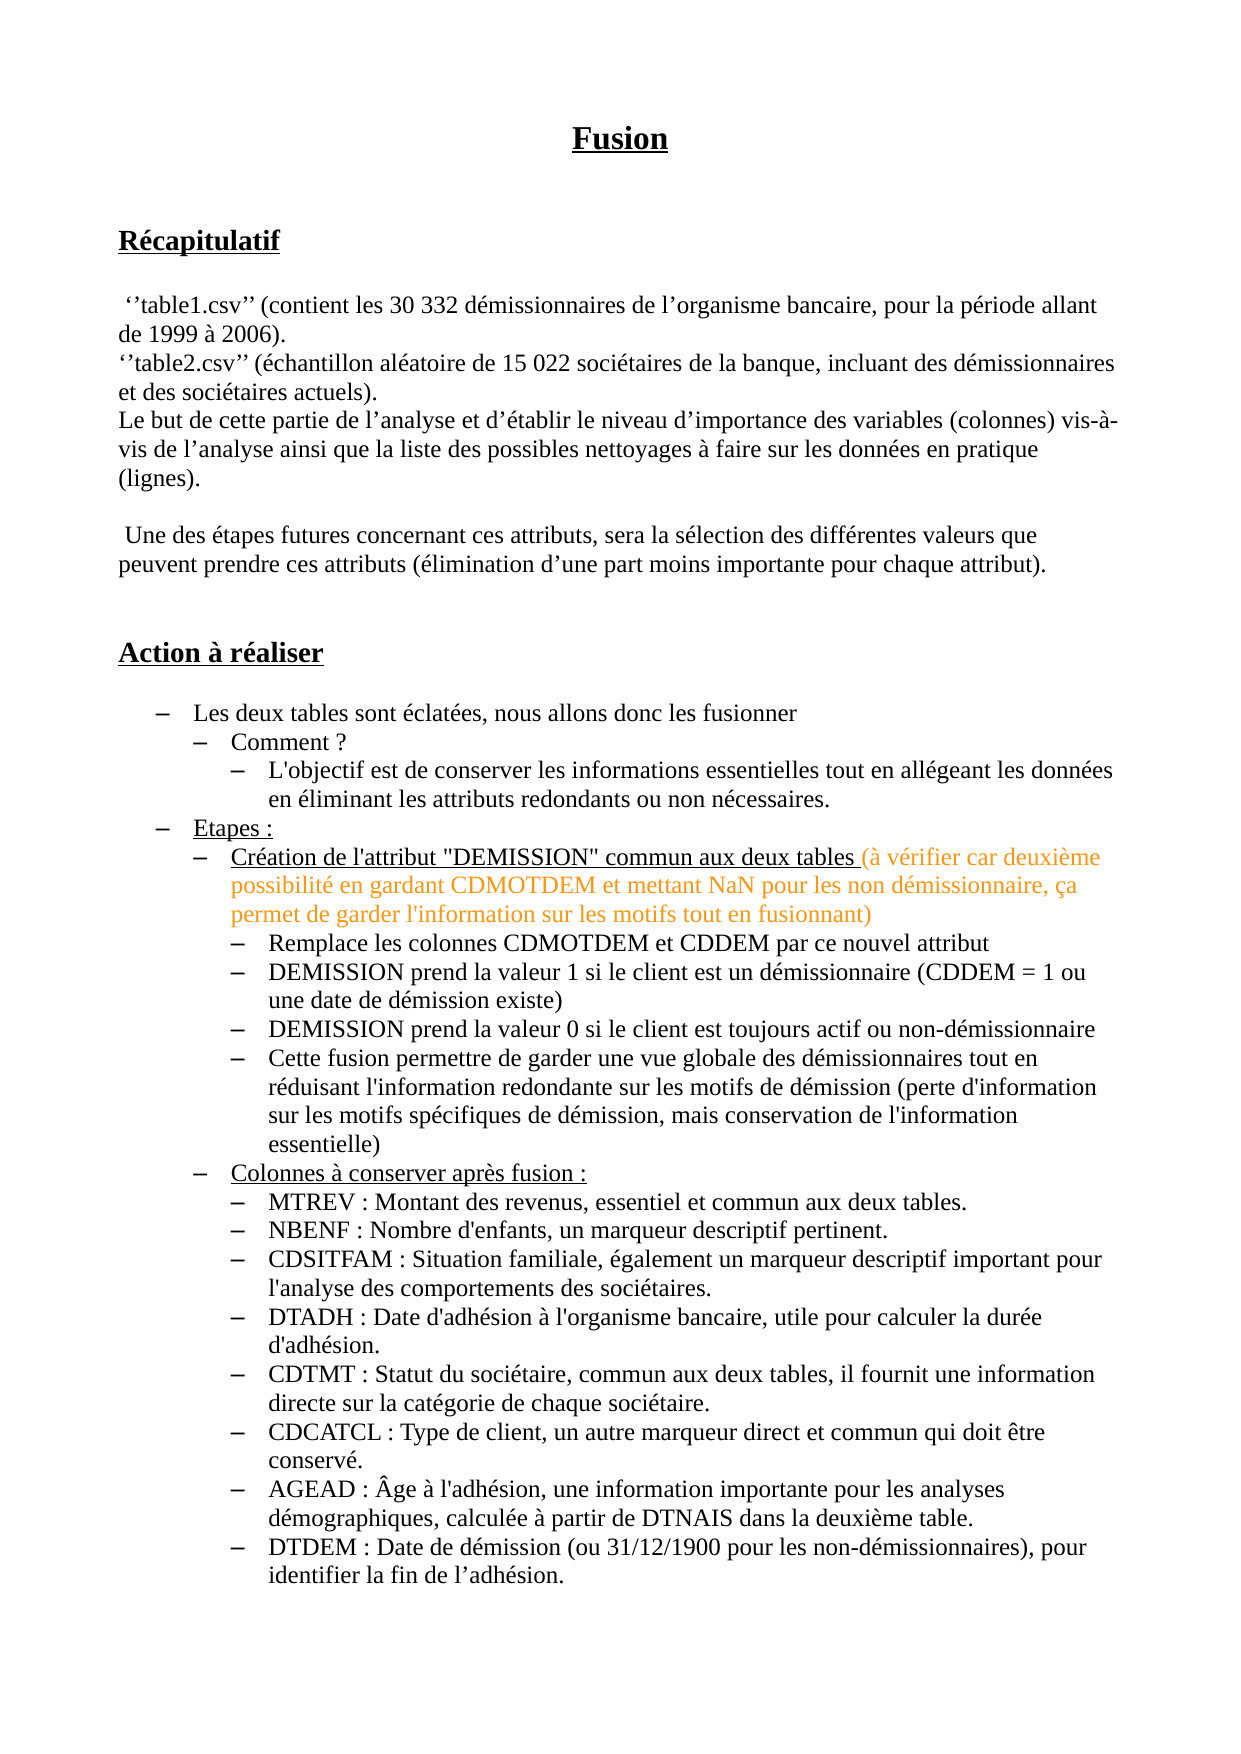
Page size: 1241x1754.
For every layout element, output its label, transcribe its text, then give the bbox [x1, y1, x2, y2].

list DTDEM : Date de démission (ou 31/12/1900 pour les non-démissionnaires), pour identifier la fin de l’adhésion. [231, 1532, 1122, 1589]
list L'objectif est de conserver les informations essentielles tout en allégeant les données en éliminant les attributs redondants ou non nécessaires. [231, 755, 1122, 813]
text Fusion [118, 118, 1122, 156]
text Action à réaliser [118, 636, 1122, 669]
list CDTMT : Statut du sociétaire, commun aux deux tables, il fournit une information directe sur la catégorie de chaque sociétaire. [231, 1359, 1122, 1417]
list Création de l'attribut "DEMISSION" commun aux deux tables (à vérifier car deuxième possibilité en gardant CDMOTDEM et mettant NaN pour les non démissionnaire, ça permet de garder l'information sur les motifs tout en fusionnant) [193, 842, 1122, 928]
list AGEAD : Âge à l'adhésion, une information importante pour les analyses démographiques, calculée à partir de DTNAIS dans la deuxième table. [231, 1474, 1122, 1532]
list Les deux tables sont éclatées, nous allons donc les fusionner [156, 698, 1122, 727]
list CDCATCL : Type de client, un autre marqueur direct et commun qui doit être conservé. [231, 1417, 1122, 1474]
list DTADH : Date d'adhésion à l'organisme bancaire, utile pour calculer la durée d'adhésion. [231, 1302, 1122, 1359]
list Cette fusion permettre de garder une vue globale des démissionnaires tout en réduisant l'information redondante sur les motifs de démission (perte d'information sur les motifs spécifiques de démission, mais conservation de l'information essentielle) [231, 1043, 1122, 1158]
list DEMISSION prend la valeur 0 si le client est toujours actif ou non-démissionnaire [231, 1014, 1122, 1043]
list Remplace les colonnes CDMOTDEM et CDDEM par ce nouvel attribut [231, 928, 1122, 957]
text Récapitulatif [118, 223, 1122, 257]
text Une des étapes futures concernant ces attributs, sera la sélection des différentes valeurs que peuvent prendre ces attributs (élimination d’une part moins importante pour chaque attribut). [118, 521, 1122, 578]
text Le but de cette partie de l’analyse et d’établir le niveau d’importance des variables (colonnes) vis-à-vis de l’analyse ainsi que la liste des possibles nettoyages à faire sur les données en pratique (lignes). [118, 406, 1122, 492]
list NBENF : Nombre d'enfants, un marqueur descriptif pertinent. [231, 1215, 1122, 1244]
list Etapes : [156, 813, 1122, 842]
list CDSITFAM : Situation familiale, également un marqueur descriptif important pour l'analyse des comportements des sociétaires. [231, 1244, 1122, 1302]
text ‘’table1.csv’’ (contient les 30 332 démissionnaires de l’organisme bancaire, pour la période allant de 1999 à 2006). [118, 291, 1122, 348]
list MTREV : Montant des revenus, essentiel et commun aux deux tables. [231, 1187, 1122, 1215]
list DEMISSION prend la valeur 1 si le client est un démissionnaire (CDDEM = 1 ou une date de démission existe) [231, 957, 1122, 1014]
list Comment ? [193, 727, 1122, 755]
text ‘’table2.csv’’ (échantillon aléatoire de 15 022 sociétaires de la banque, incluant des démissionnaires et des sociétaires actuels). [118, 348, 1122, 406]
list Colonnes à conserver après fusion : [193, 1158, 1122, 1187]
